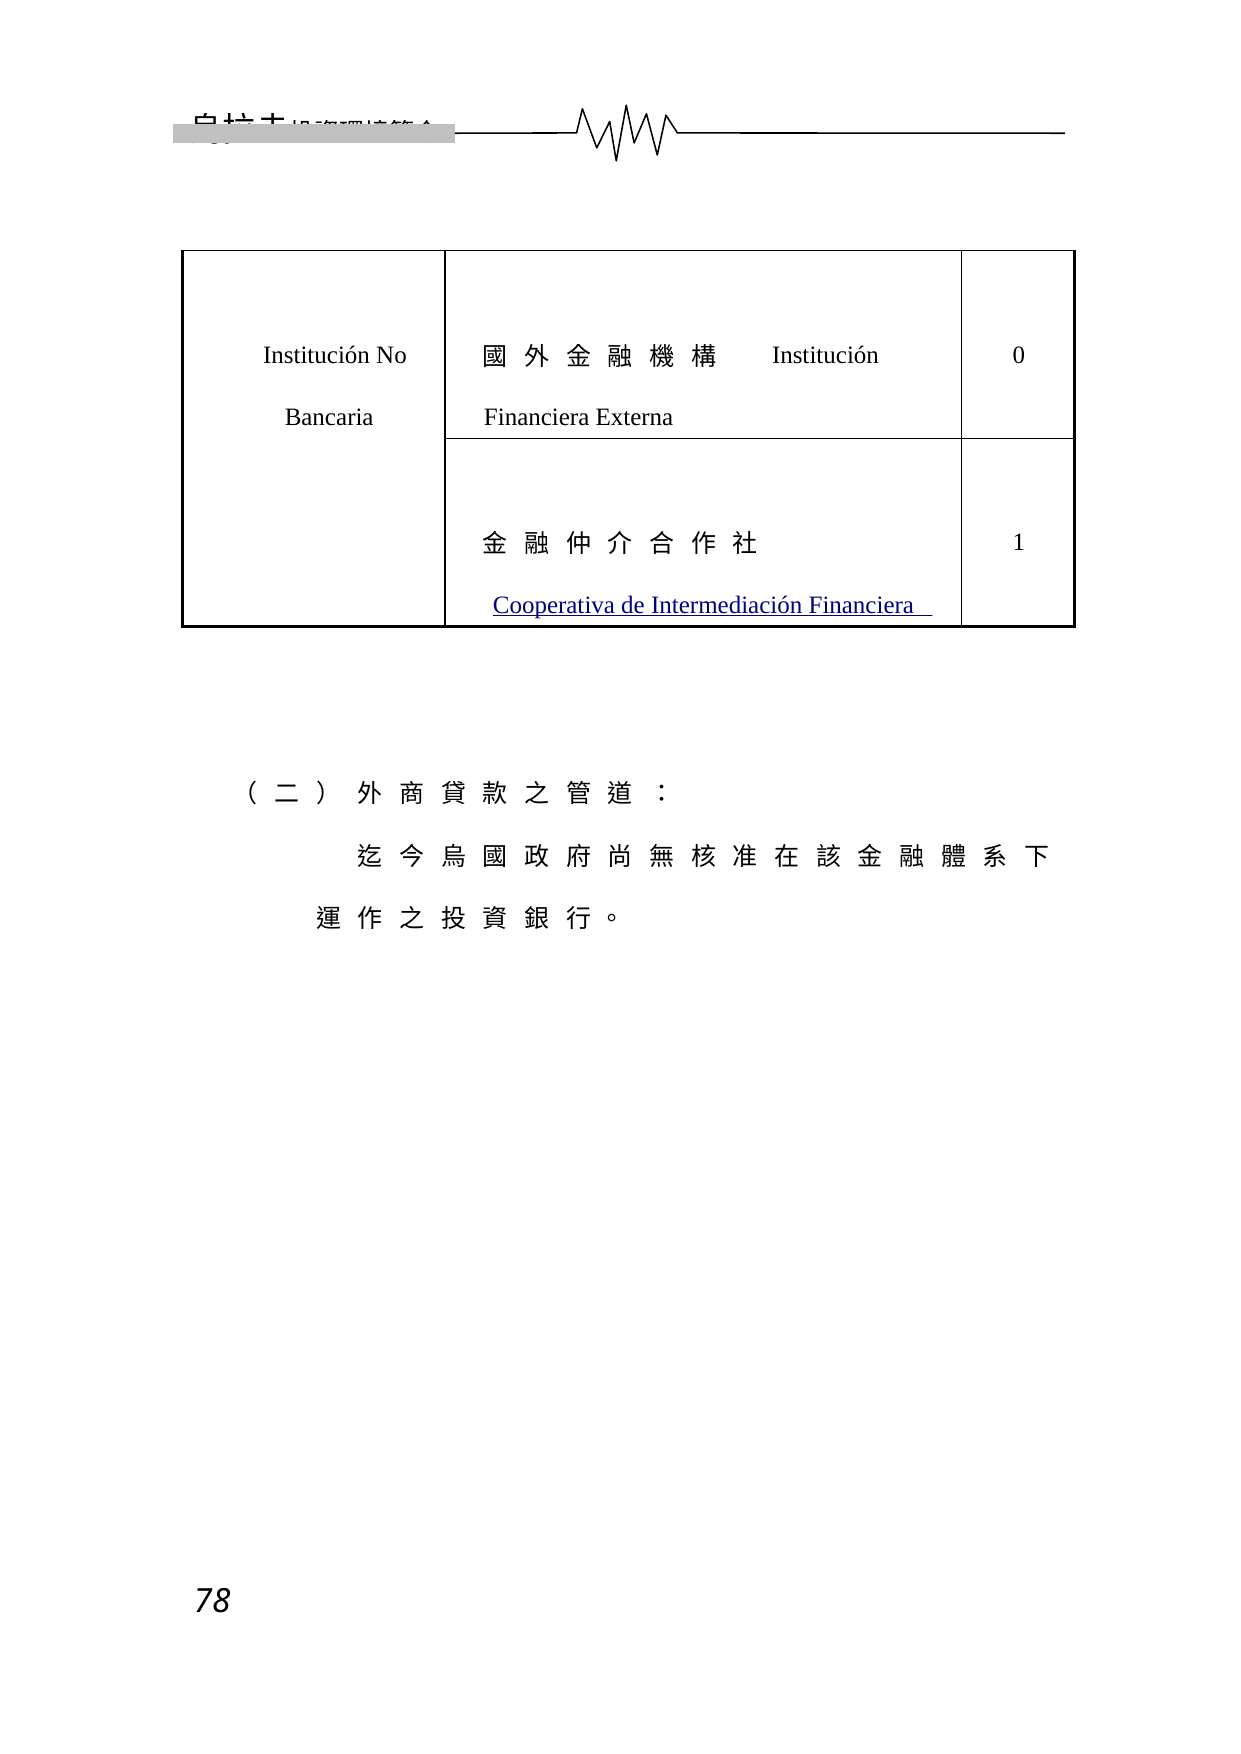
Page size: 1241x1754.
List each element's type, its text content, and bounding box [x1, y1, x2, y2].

text （二）外商貸款之管道： [207, 750, 1058, 813]
table_cell 1 [962, 439, 1073, 625]
table_cell 0 [962, 251, 1073, 438]
text 迄今烏國政府尚無核准在該金融體系下運作之投資銀行。 [281, 813, 1058, 938]
table_cell Institución No Bancaria [184, 251, 444, 625]
table_cell 國外金融機構 Institución Financiera Externa [446, 251, 961, 438]
table_cell 金融仲介合作社 Cooperativa de Intermediación Financiera [446, 439, 961, 625]
